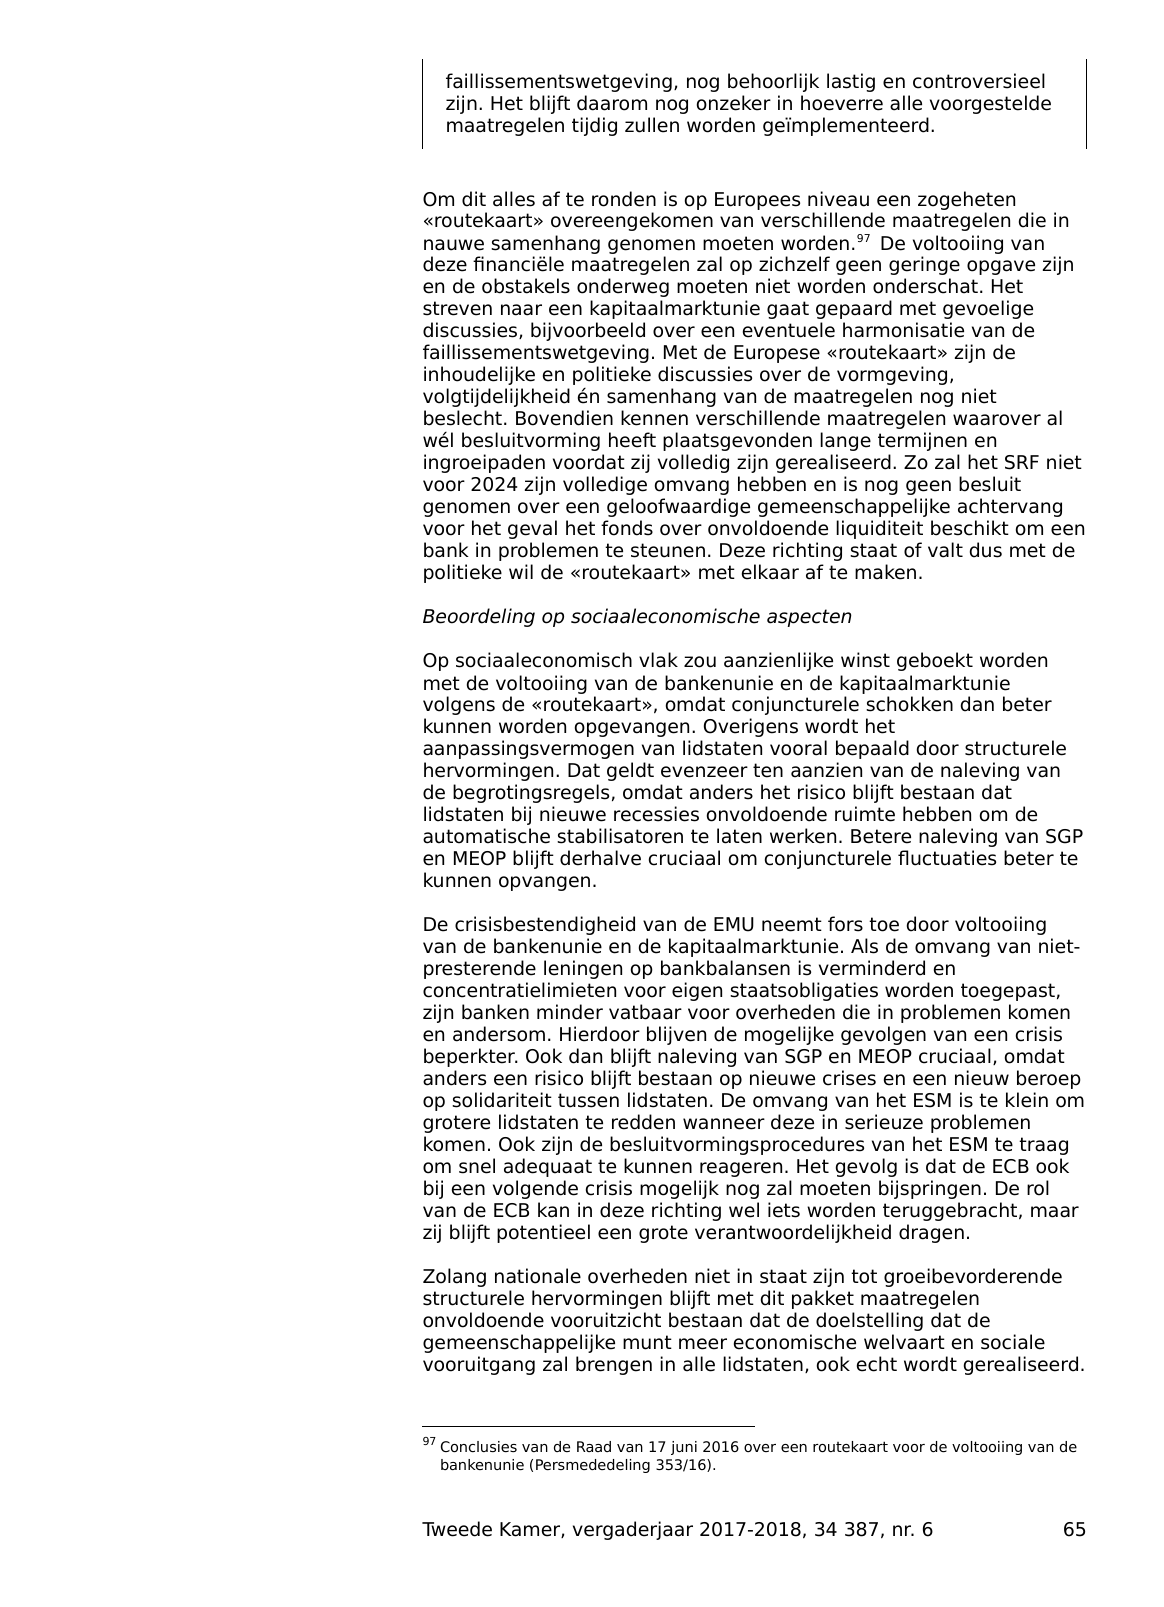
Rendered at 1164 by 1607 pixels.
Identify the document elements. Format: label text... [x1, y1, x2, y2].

text Op sociaaleconomisch vlak zou aanzienlijke winst geboekt worden met de voltooiing van de bankenunie en de kapitaalmarktunie volgens de «routekaart», omdat conjuncturele schokken dan beter kunnen worden opgevangen. Overigens wordt het aanpassingsvermogen van lidstaten vooral bepaald door structurele hervormingen. Dat geldt evenzeer ten aanzien van de naleving van de begrotingsregels, omdat anders het risico blijft bestaan dat lidstaten bij nieuwe recessies onvoldoende ruimte hebben om de automatische stabilisatoren te laten werken. Betere naleving van SGP en MEOP blijft derhalve cruciaal om conjuncturele fluctuaties beter te kunnen opvangen. [422, 650, 1087, 892]
text De crisisbestendigheid van de EMU neemt fors toe door voltooiing van de bankenunie en de kapitaalmarktunie. Als de omvang van niet-presterende leningen op bankbalansen is verminderd en concentratielimieten voor eigen staatsobligaties worden toegepast, zijn banken minder vatbaar voor overheden die in problemen komen en andersom. Hierdoor blijven de mogelijke gevolgen van een crisis beperkter. Ook dan blijft naleving van SGP en MEOP cruciaal, omdat anders een risico blijft bestaan op nieuwe crises en een nieuw beroep op solidariteit tussen lidstaten. De omvang van het ESM is te klein om grotere lidstaten te redden wanneer deze in serieuze problemen komen. Ook zijn de besluitvormingsprocedures van het ESM te traag om snel adequaat te kunnen reageren. Het gevolg is dat de ECB ook bij een volgende crisis mogelijk nog zal moeten bijspringen. De rol van de ECB kan in deze richting wel iets worden teruggebracht, maar zij blijft potentieel een grote verantwoordelijkheid dragen. [422, 914, 1087, 1244]
text Zolang nationale overheden niet in staat zijn tot groeibevorderende structurele hervormingen blijft met dit pakket maatregelen onvoldoende vooruitzicht bestaan dat de doelstelling dat de gemeenschappelijke munt meer economische welvaart en sociale vooruitgang zal brengen in alle lidstaten, ook echt wordt gerealiseerd. [422, 1266, 1087, 1376]
table_header faillissementswetgeving, nog behoorlijk lastig en controversieel zijn. Het blijft daarom nog onzeker in hoeverre alle voorgestelde maatregelen tijdig zullen worden geïmplementeerd. [423, 59, 1086, 148]
text Om dit alles af te ronden is op Europees niveau een zogeheten «routekaart» overeengekomen van verschillende maatregelen die in nauwe samenhang genomen moeten worden. De voltooiing van deze financiële maatregelen zal op zichzelf geen geringe opgave zijn en de obstakels onderweg moeten niet worden onderschat. Het streven naar een kapitaalmarktunie gaat gepaard met gevoelige discussies, bijvoorbeeld over een eventuele harmonisatie van de faillissementswetgeving. Met de Europese «routekaart» zijn de inhoudelijke en politieke discussies over de vormgeving, volgtijdelijkheid én samenhang van de maatregelen nog niet beslecht. Bovendien kennen verschillende maatregelen waarover al wél besluitvorming heeft plaatsgevonden lange termijnen en ingroeipaden voordat zij volledig zijn gerealiseerd. Zo zal het SRF niet voor 2024 zijn volledige omvang hebben en is nog geen besluit genomen over een geloofwaardige gemeenschappelijke achtervang voor het geval het fonds over onvoldoende liquiditeit beschikt om een bank in problemen te steunen. Deze richting staat of valt dus met de politieke wil de «routekaart» met elkaar af te maken. [422, 188, 1087, 584]
subtitle Beoordeling op sociaaleconomische aspecten [422, 606, 1087, 628]
text Conclusies van de Raad van 17 juni 2016 over een routekaart voor de voltooiing van de bankenunie (Persmededeling 353/16). [422, 1435, 1087, 1474]
